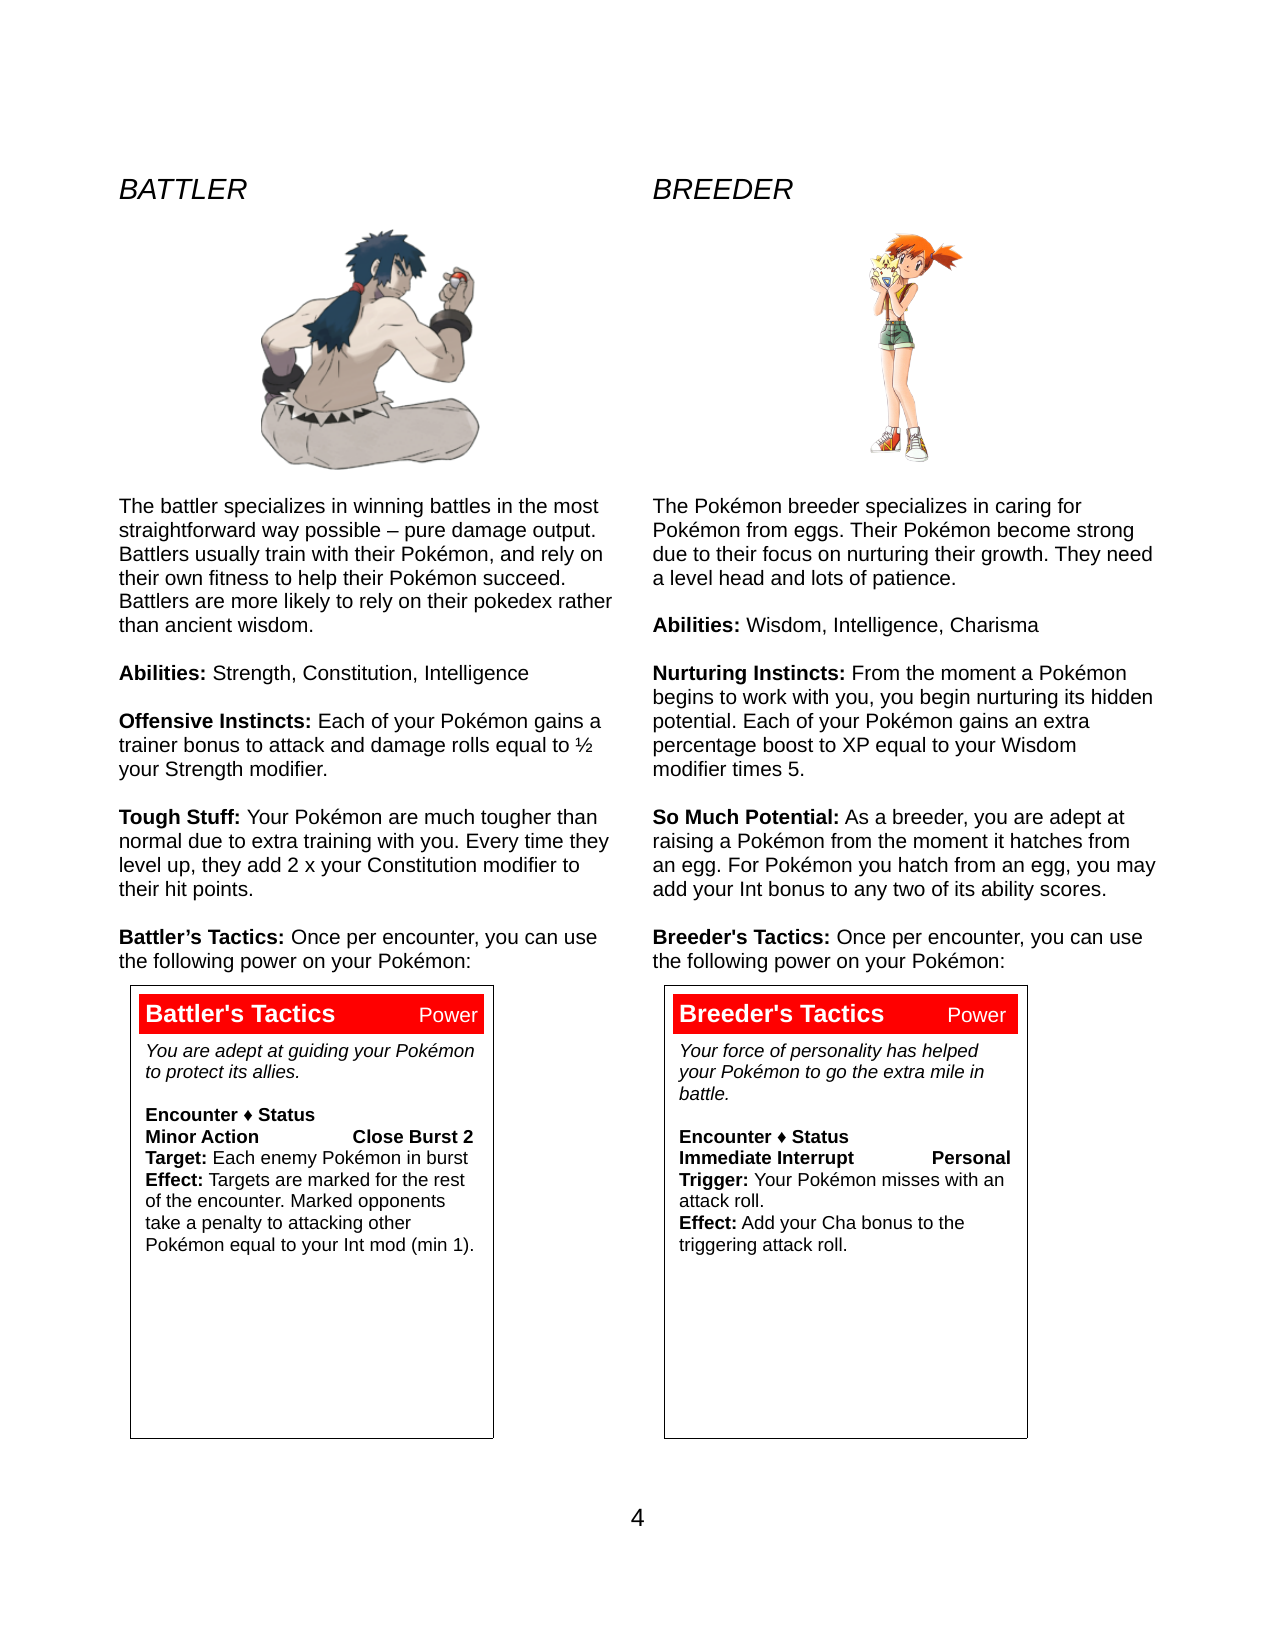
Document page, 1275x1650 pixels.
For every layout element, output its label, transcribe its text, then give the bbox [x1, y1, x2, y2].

table_cell Your force of personality has helped your Pokémon to go the extra mile in battle. Encounter ♦ Status Immediate Interrupt Personal Trigger: Your Pokémon misses with an attack roll. Effect: Add your Cha bonus to the triggering attack roll. [673, 1034, 1018, 1261]
text Nurturing Instincts: From the moment a Pokémon begins to work with you, you begin nurturing its hidden potential. Each of your Pokémon gains an extra percentage boost to XP equal to your Wisdom modifier times 5. [652, 661, 1156, 781]
table_header Breeder's Tactics Power [673, 994, 1018, 1034]
text Offensive Instincts: Each of your Pokémon gains a trainer bonus to attack and damage rolls equal to ½ your Strength modifier. [118, 709, 622, 781]
text Abilities: Wisdom, Intelligence, Charisma [652, 613, 1156, 637]
subtitle BATTLER [118, 172, 622, 206]
table_header Battler's Tactics Power [139, 994, 484, 1034]
table_cell You are adept at guiding your Pokémon to protect its allies. Encounter ♦ Status Minor Action Close Burst 2 Target: Each enemy Pokémon in burst Effect: Targets are marked for the rest of the encounter. Marked opponents take a penalty to attacking other Pokémon equal to your Int mod (min 1). [139, 1034, 484, 1261]
text Abilities: Strength, Constitution, Intelligence [118, 661, 622, 685]
subtitle BREEDER [652, 172, 1156, 206]
text Breeder's Tactics: Once per encounter, you can use the following power on your Pokémon: [652, 925, 1156, 1450]
text The Pokémon breeder specializes in caring for Pokémon from eggs. Their Pokémon become strong due to their focus on nurturing their growth. They need a level head and lots of patience. [652, 493, 1156, 589]
text Tough Stuff: Your Pokémon are much tougher than normal due to extra training with you. Every time they level up, they add 2 x your Constitution modifier to their hit points. [118, 805, 622, 901]
text So Much Potential: As a breeder, you are adept at raising a Pokémon from the moment it hatches from an egg. For Pokémon you hatch from an egg, you may add your Int bonus to any two of its ability scores. [652, 805, 1156, 901]
picture [261, 229, 480, 470]
text The battler specializes in winning battles in the most straightforward way possible – pure damage output. Battlers usually train with their Pokémon, and rely on their own fitness to help their Pokémon succeed. Battlers are more likely to rely on their pokedex rather than ancient wisdom. [118, 493, 622, 637]
picture [844, 229, 965, 470]
text Battler’s Tactics: Once per encounter, you can use the following power on your Pokémon: [118, 925, 622, 1450]
